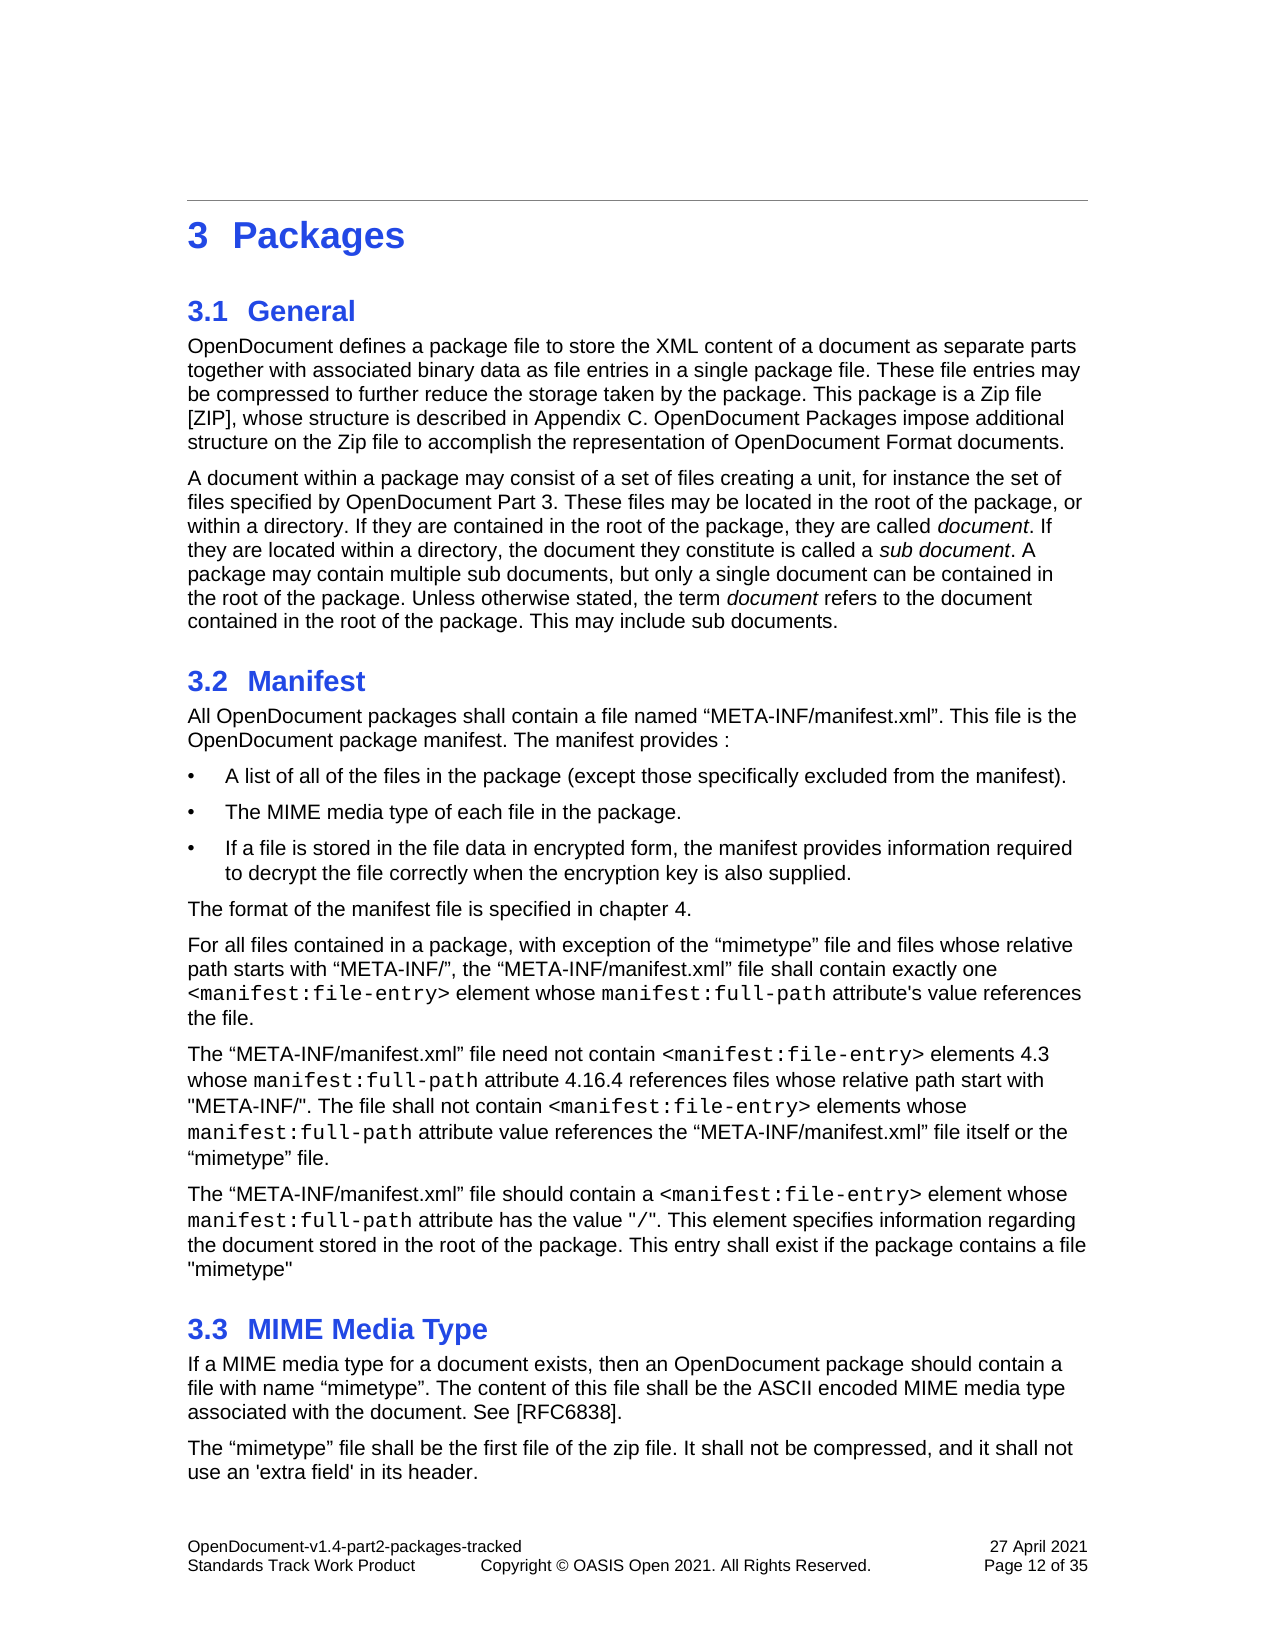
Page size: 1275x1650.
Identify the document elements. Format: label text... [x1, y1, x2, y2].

subtitle Packages [187, 201, 1088, 257]
list The MIME media type of each file in the package. [187, 800, 1088, 824]
text The “META-INF/manifest.xml” file should contain a <manifest:file-entry> element whose manifest:full-path attribute has the value "/". This element specifies information regarding the document stored in the root of the package. This entry shall exist if the package contains a file "mimetype" [187, 1182, 1088, 1281]
list If a file is stored in the file data in encrypted form, the manifest provides information required to decrypt the file correctly when the encryption key is also supplied. [187, 836, 1088, 884]
text If a MIME media type for a document exists, then an OpenDocument package should contain a file with name “mimetype”. The content of this file shall be the ASCII encoded MIME media type associated with the document. See [RFC6838]. [187, 1352, 1088, 1424]
list A list of all of the files in the package (except those specifically excluded from the manifest). [187, 764, 1088, 788]
text OpenDocument defines a package file to store the XML content of a document as separate parts together with associated binary data as file entries in a single package file. These file entries may be compressed to further reduce the storage taken by the package. This package is a Zip file [ZIP], whose structure is described in Appendix C. OpenDocument Packages impose additional structure on the Zip file to accomplish the representation of OpenDocument Format documents. [187, 334, 1088, 453]
subtitle Manifest [187, 664, 1088, 698]
text For all files contained in a package, with exception of the “mimetype” file and files whose relative path starts with “META-INF/”, the “META-INF/manifest.xml” file shall contain exactly one <manifest:file-entry> element whose manifest:full-path attribute's value references the file. [187, 932, 1088, 1030]
text The format of the manifest file is specified in chapter 4. [187, 896, 1088, 920]
subtitle MIME Media Type [187, 1312, 1088, 1346]
text All OpenDocument packages shall contain a file named “META-INF/manifest.xml”. This file is the OpenDocument package manifest. The manifest provides : [187, 704, 1088, 752]
subtitle General [187, 294, 1088, 328]
text A document within a package may consist of a set of files creating a unit, for instance the set of files specified by OpenDocument Part 3. These files may be located in the root of the package, or within a directory. If they are contained in the root of the package, they are called document. If they are located within a directory, the document they constitute is called a sub document. A package may contain multiple sub documents, but only a single document can be contained in the root of the package. Unless otherwise stated, the term document refers to the document contained in the root of the package. This may include sub documents. [187, 466, 1088, 633]
text The “META-INF/manifest.xml” file need not contain <manifest:file-entry> elements 4.3 whose manifest:full-path attribute 4.16.4 references files whose relative path start with "META-INF/". The file shall not contain <manifest:file-entry> elements whose manifest:full-path attribute value references the “META-INF/manifest.xml” file itself or the “mimetype” file. [187, 1042, 1088, 1169]
text The “mimetype” file shall be the first file of the zip file. It shall not be compressed, and it shall not use an 'extra field' in its header. [187, 1436, 1088, 1484]
